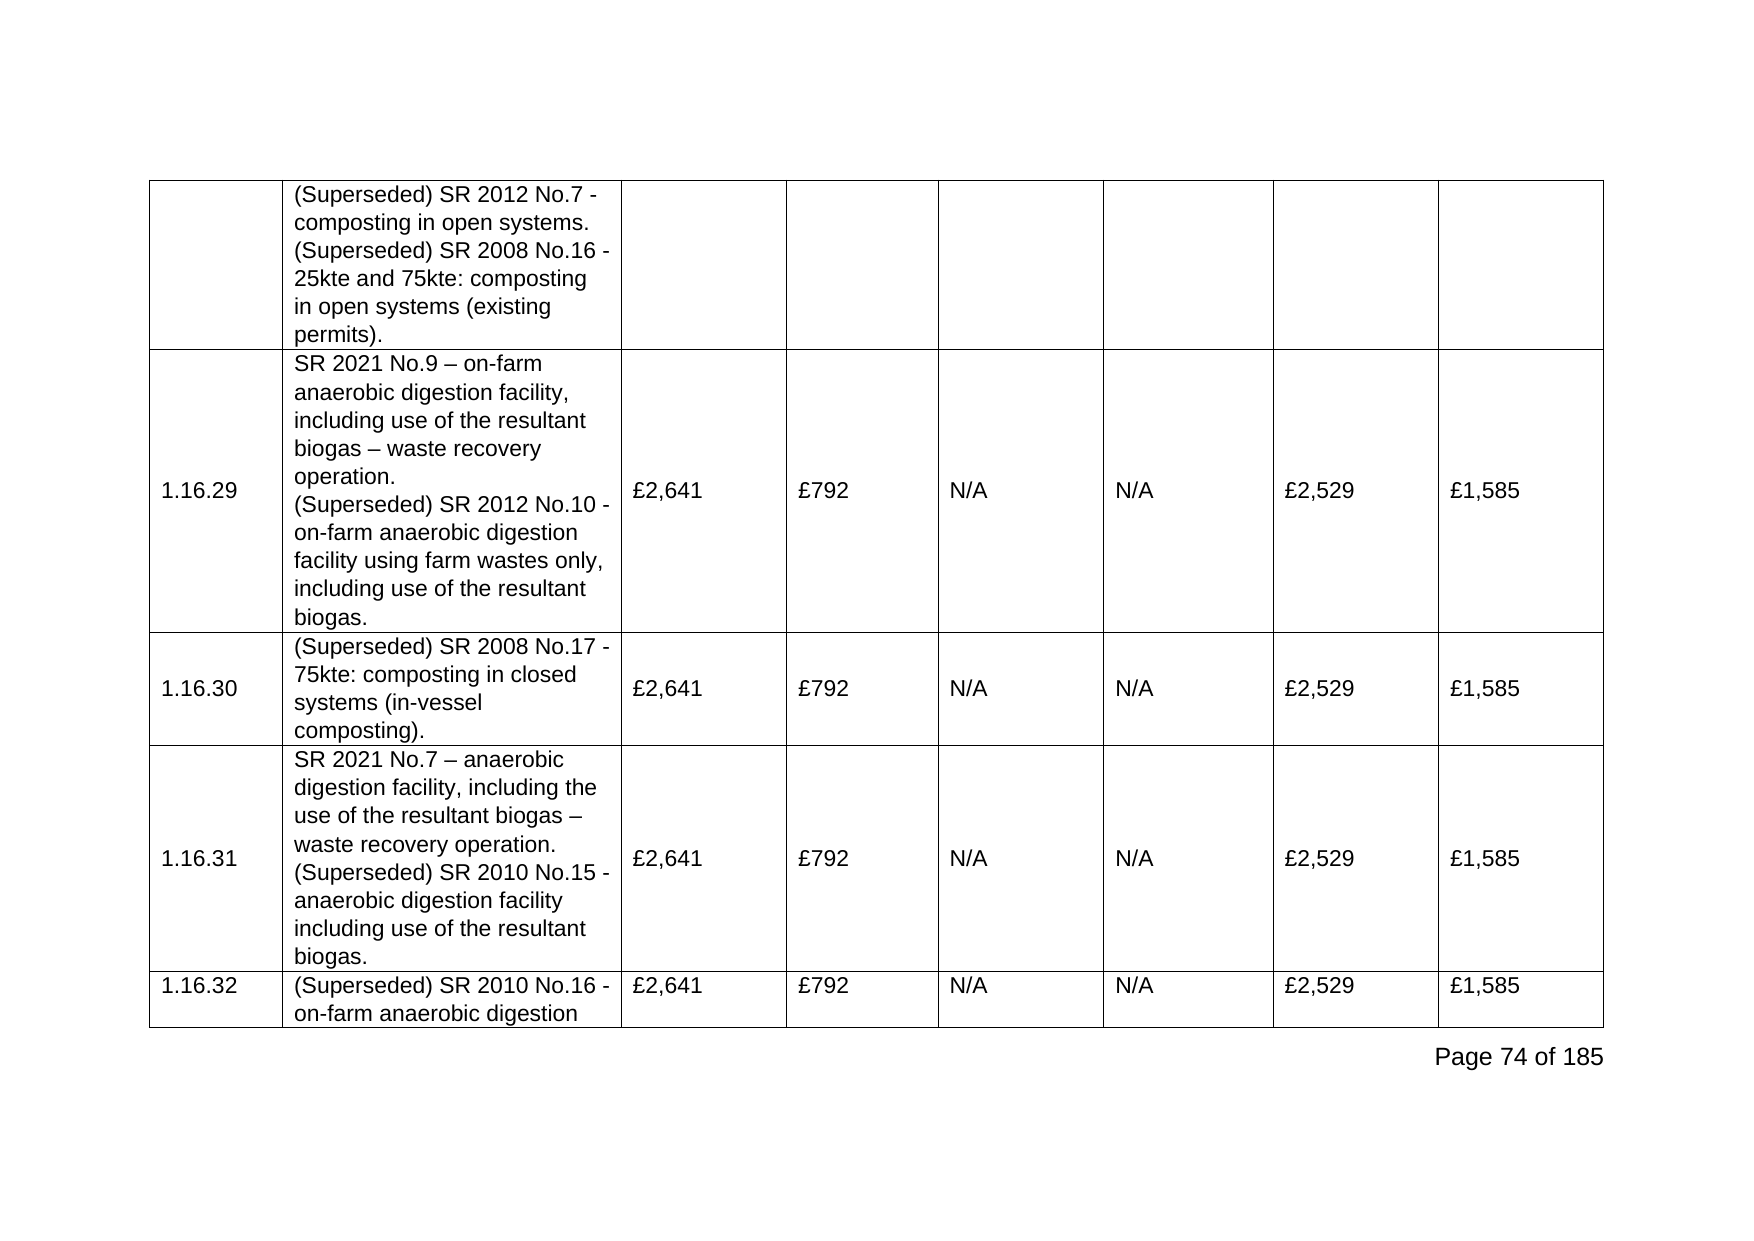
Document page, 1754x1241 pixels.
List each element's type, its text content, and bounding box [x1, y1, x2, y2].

table_cell N/A [1104, 746, 1273, 971]
table_cell 1.16.29 [150, 350, 282, 632]
table_cell SR 2021 No.7 – anaerobic digestion facility, including the use of the resultant biogas – waste recovery operation. (Superseded) SR 2010 No.15 - anaerobic digestion facility including use of the resultant biogas. [283, 746, 621, 971]
table_cell £792 [787, 633, 938, 745]
table_cell £2,641 [622, 746, 786, 971]
table_cell N/A [1104, 350, 1273, 632]
table_cell N/A [939, 746, 1103, 971]
table_cell [1274, 181, 1438, 349]
table_cell 1.16.30 [150, 633, 282, 745]
table_cell £2,641 [622, 972, 786, 1027]
table_cell £2,529 [1274, 633, 1438, 745]
table_cell N/A [1104, 633, 1273, 745]
table_cell [1104, 181, 1273, 349]
table_cell (Superseded) SR 2012 No.7 - composting in open systems. (Superseded) SR 2008 No.16 -25kte and 75kte: composting in open systems (existing permits). [283, 181, 621, 349]
table_cell £1,585 [1439, 633, 1603, 745]
table_cell N/A [939, 972, 1103, 1027]
table_cell [787, 181, 938, 349]
table_cell £1,585 [1439, 350, 1603, 632]
table_cell [939, 181, 1103, 349]
table_cell N/A [1104, 972, 1273, 1027]
table_cell (Superseded) SR 2008 No.17 - 75kte: composting in closed systems (in-vessel composting). [283, 633, 621, 745]
table_cell [150, 181, 282, 349]
table_cell £1,585 [1439, 746, 1603, 971]
table_cell £1,585 [1439, 972, 1603, 1027]
table_cell (Superseded) SR 2010 No.16 - on-farm anaerobic digestion [283, 972, 621, 1027]
table_cell SR 2021 No.9 – on-farm anaerobic digestion facility, including use of the resultant biogas – waste recovery operation. (Superseded) SR 2012 No.10 - on-farm anaerobic digestion facility using farm wastes only, including use of the resultant biogas. [283, 350, 621, 632]
table_cell £2,529 [1274, 972, 1438, 1027]
table_cell £792 [787, 350, 938, 632]
table_cell £792 [787, 972, 938, 1027]
table_cell [622, 181, 786, 349]
table_cell £2,641 [622, 633, 786, 745]
table_cell N/A [939, 350, 1103, 632]
table_cell 1.16.32 [150, 972, 282, 1027]
table_cell [1439, 181, 1603, 349]
table_cell £2,641 [622, 350, 786, 632]
table_cell £792 [787, 746, 938, 971]
table_cell £2,529 [1274, 350, 1438, 632]
table_cell N/A [939, 633, 1103, 745]
table_cell £2,529 [1274, 746, 1438, 971]
table_cell 1.16.31 [150, 746, 282, 971]
